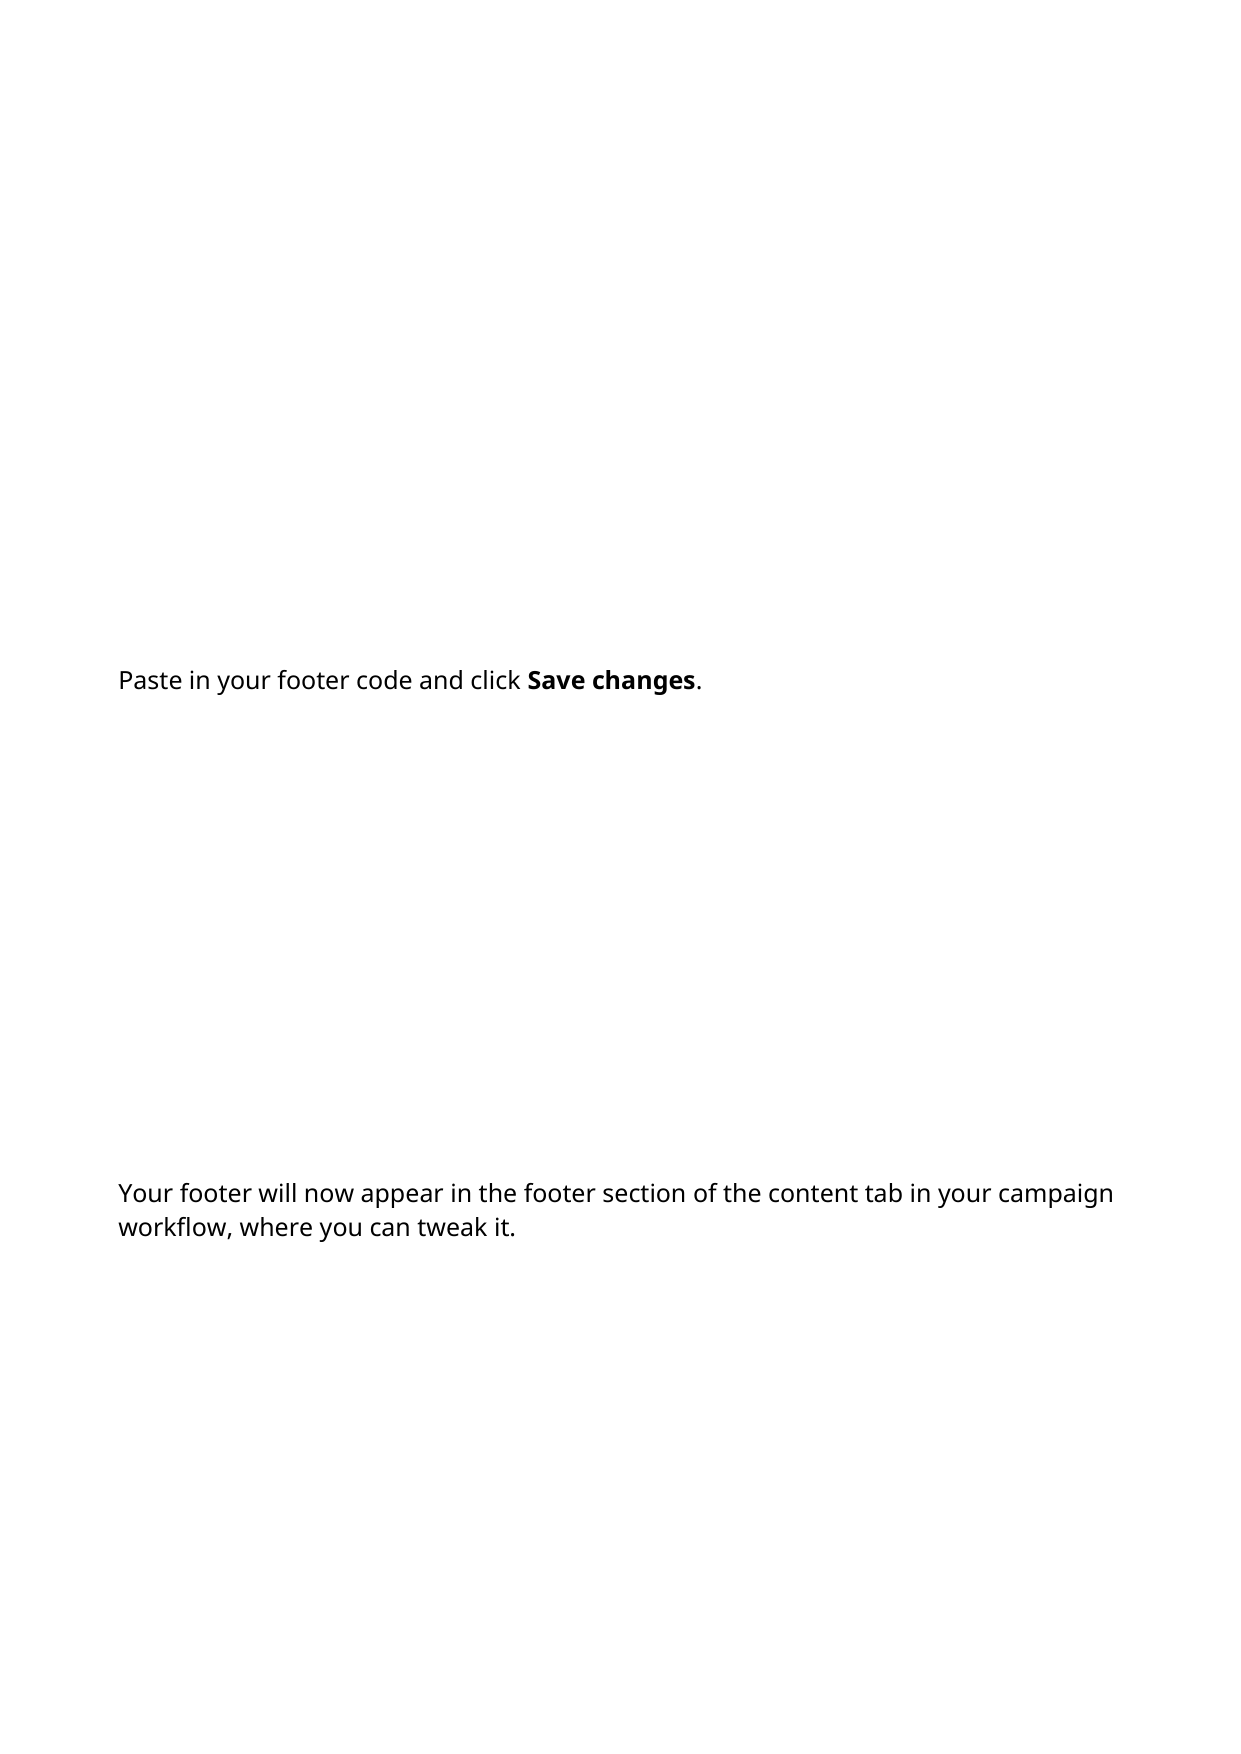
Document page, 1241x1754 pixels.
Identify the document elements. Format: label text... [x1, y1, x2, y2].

text Paste in your footer code and click Save changes. [118, 663, 1181, 697]
text Your footer will now appear in the footer section of the content tab in your campaign workflow, where you can tweak it. [118, 1176, 1181, 1244]
